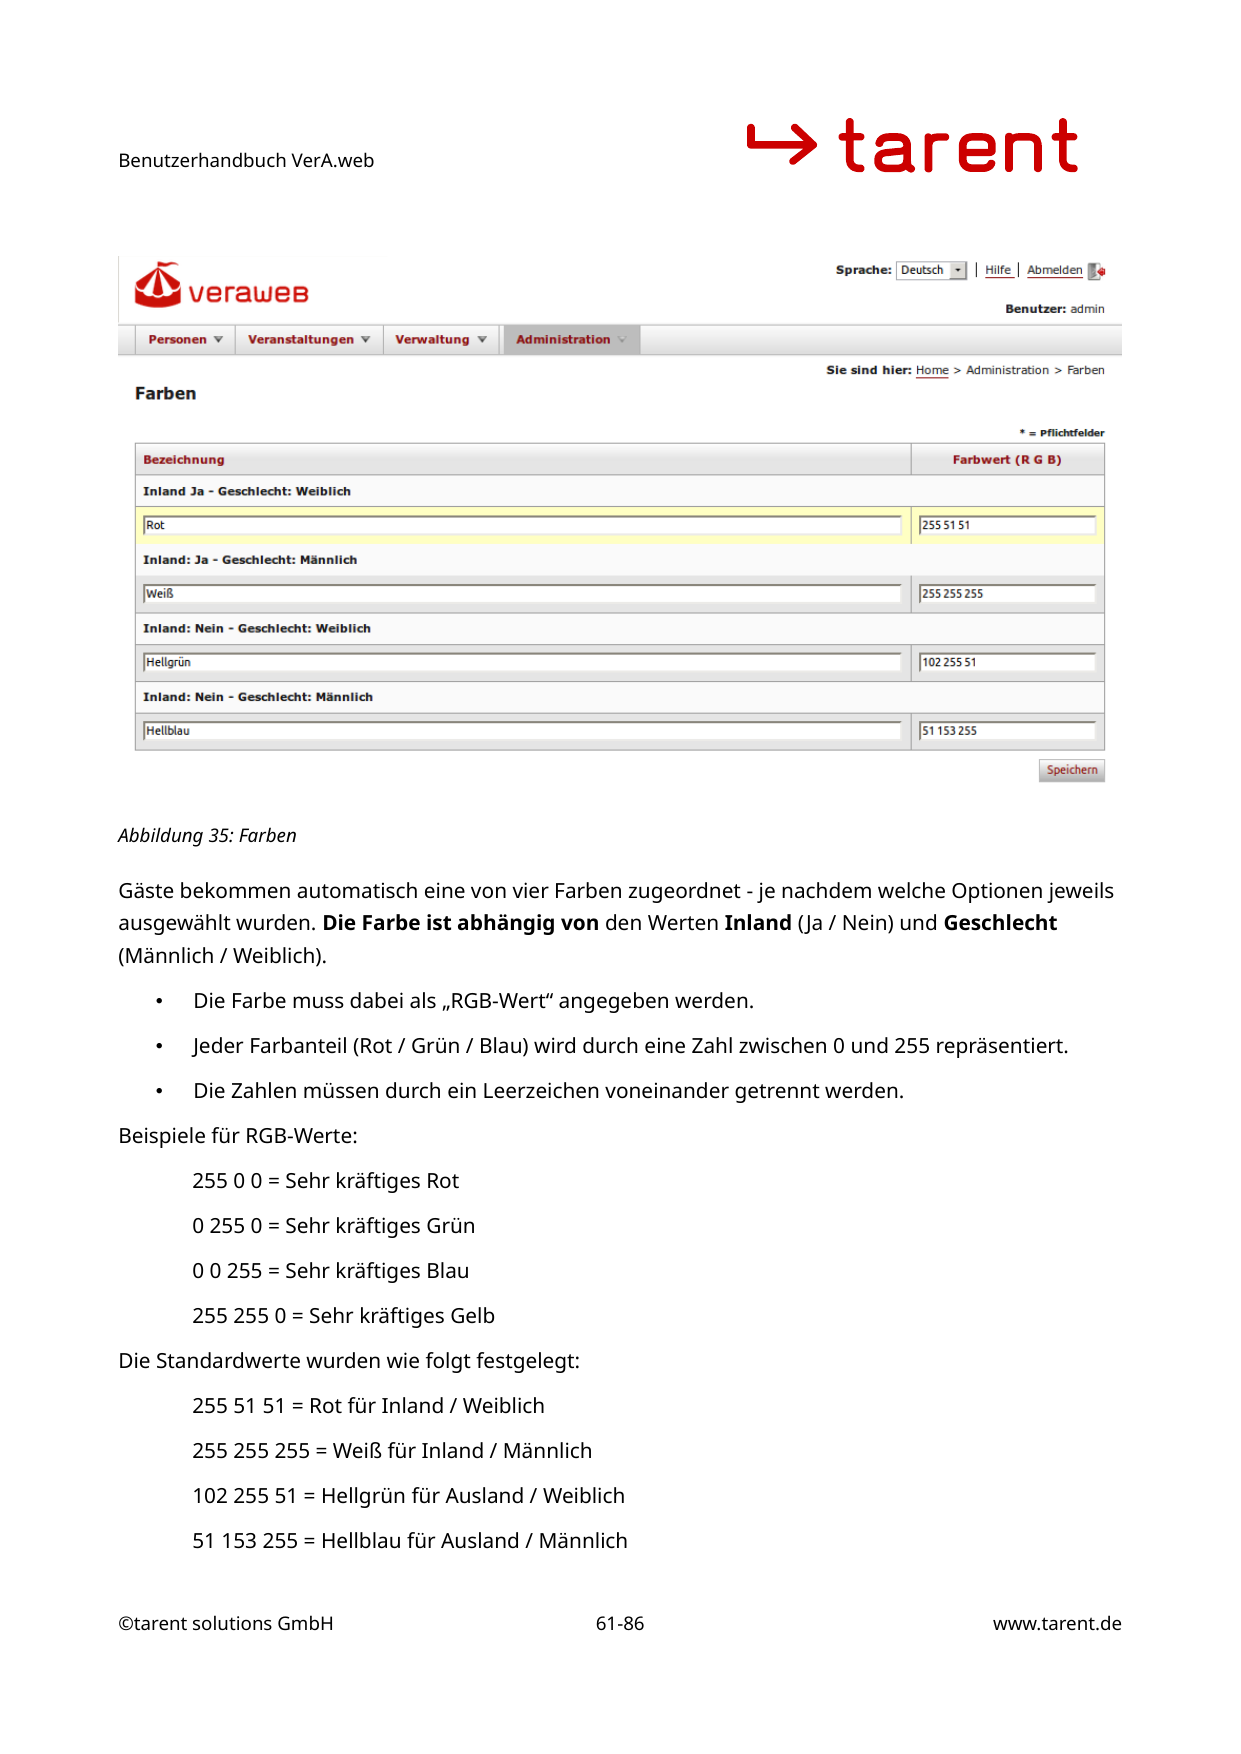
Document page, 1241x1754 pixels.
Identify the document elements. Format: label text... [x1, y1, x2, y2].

list Jeder Farbanteil (Rot / Grün / Blau) wird durch eine Zahl zwischen 0 und 255 repräsentiert. [156, 1031, 1122, 1059]
text 51 153 255 = Hellblau für Ausland / Männlich [118, 1526, 1122, 1554]
text Die Standardwerte wurden wie folgt festgelegt: [118, 1346, 1122, 1374]
text 255 0 0 = Sehr kräftiges Rot [118, 1166, 1122, 1194]
text 255 255 0 = Sehr kräftiges Gelb [118, 1301, 1122, 1329]
text 255 255 255 = Weiß für Inland / Männlich [118, 1436, 1122, 1464]
text 102 255 51 = Hellgrün für Ausland / Weiblich [118, 1481, 1122, 1509]
text 0 0 255 = Sehr kräftiges Blau [118, 1256, 1122, 1284]
list Die Zahlen müssen durch ein Leerzeichen voneinander getrennt werden. [156, 1076, 1122, 1104]
text [118, 232, 1122, 256]
text Beispiele für RGB-Werte: [118, 1121, 1122, 1149]
text Gäste bekommen automatisch eine von vier Farben zugeordnet - je nachdem welche Optionen jeweils ausgewählt wurden. Die Farbe ist abhängig von den Werten Inland (Ja / Nein) und Geschlecht (Männlich / Weiblich). [118, 848, 1122, 969]
text 0 255 0 = Sehr kräftiges Grün [118, 1211, 1122, 1239]
text 255 51 51 = Rot für Inland / Weiblich [118, 1391, 1122, 1419]
picture [118, 256, 1122, 796]
text Abbildung 35: Farben [118, 796, 1122, 848]
list Die Farbe muss dabei als „RGB-Wert“ angegeben werden. [156, 986, 1122, 1014]
